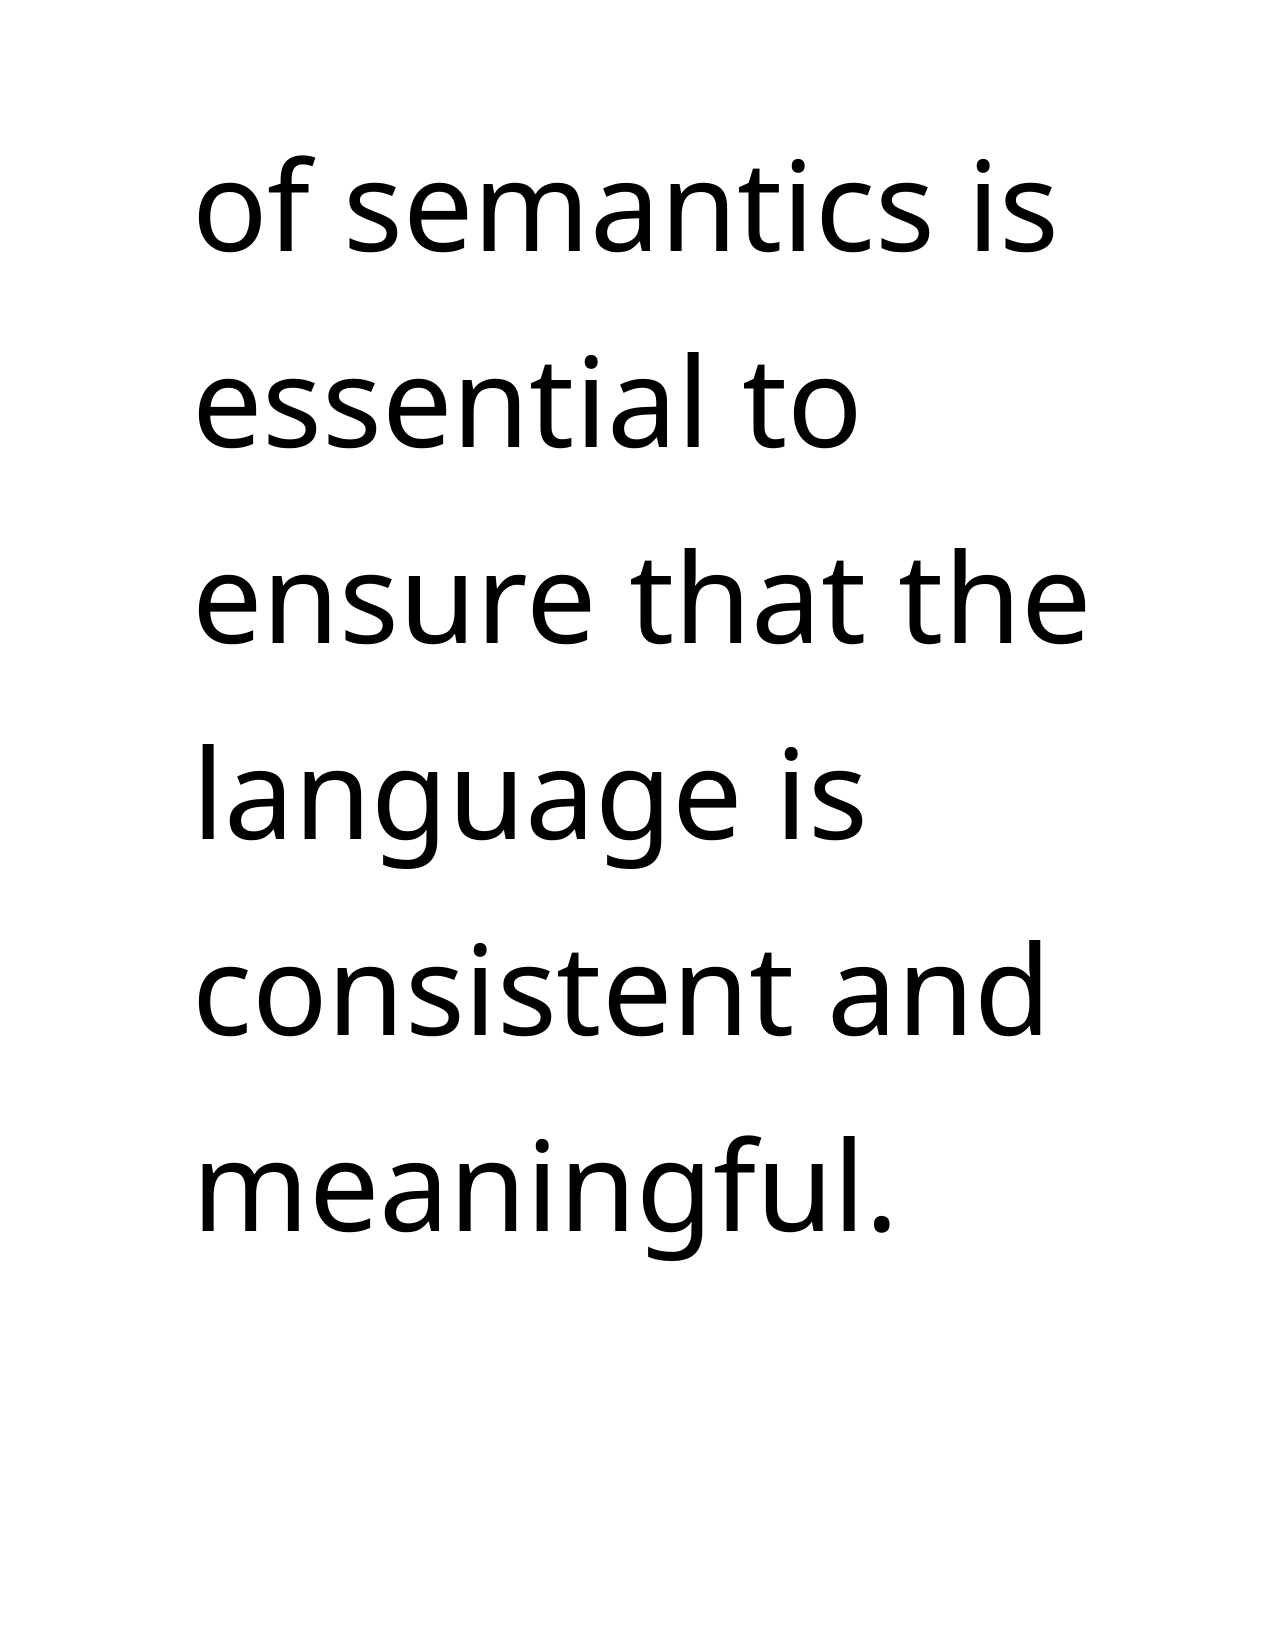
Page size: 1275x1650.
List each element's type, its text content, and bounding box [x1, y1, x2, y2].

list of semantics is essential to ensure that the language is consistent and meaningful. [162, 118, 1157, 1268]
